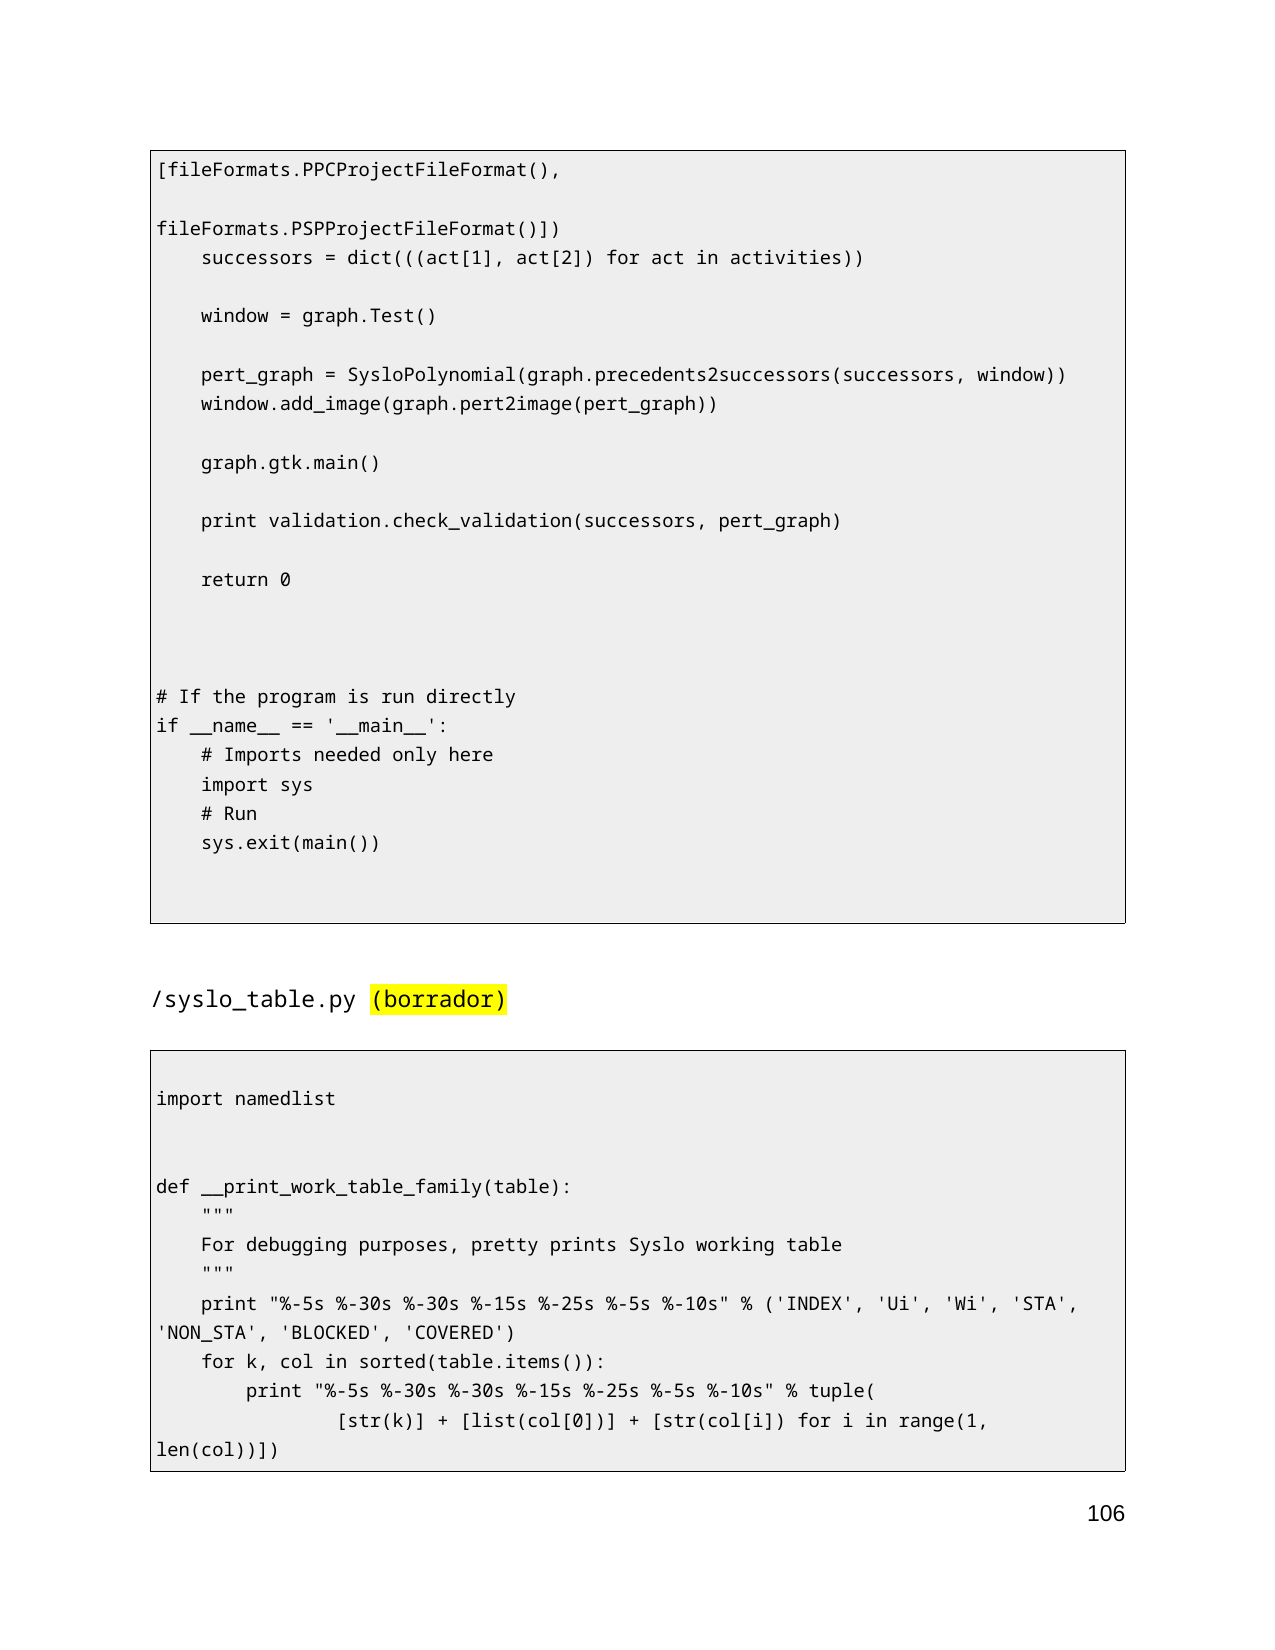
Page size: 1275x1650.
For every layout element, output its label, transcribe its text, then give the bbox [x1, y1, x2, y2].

table_header import namedlist def __print_work_table_family(table): """ For debugging purposes, pretty prints Syslo working table """ print "%-5s %-30s %-30s %-15s %-25s %-5s %-10s" % ('INDEX', 'Ui', 'Wi', 'STA', 'NON_STA', 'BLOCKED', 'COVERED') for k, col in sorted(table.items()): print "%-5s %-30s %-30s %-15s %-25s %-5s %-10s" % tuple( [str(k)] + [list(col[0])] + [str(col[i]) for i in range(1, len(col))]) [151, 1051, 1125, 1471]
text /syslo_table.py (borrador) [150, 983, 1125, 1015]
table_header [fileFormats.PPCProjectFileFormat(), fileFormats.PSPProjectFileFormat()]) successors = dict(((act[1], act[2]) for act in activities)) window = graph.Test() pert_graph = SysloPolynomial(graph.precedents2successors(successors, window)) window.add_image(graph.pert2image(pert_graph)) graph.gtk.main() print validation.check_validation(successors, pert_graph) return 0 # If the program is run directly if __name__ == '__main__': # Imports needed only here import sys # Run sys.exit(main()) [151, 151, 1125, 922]
